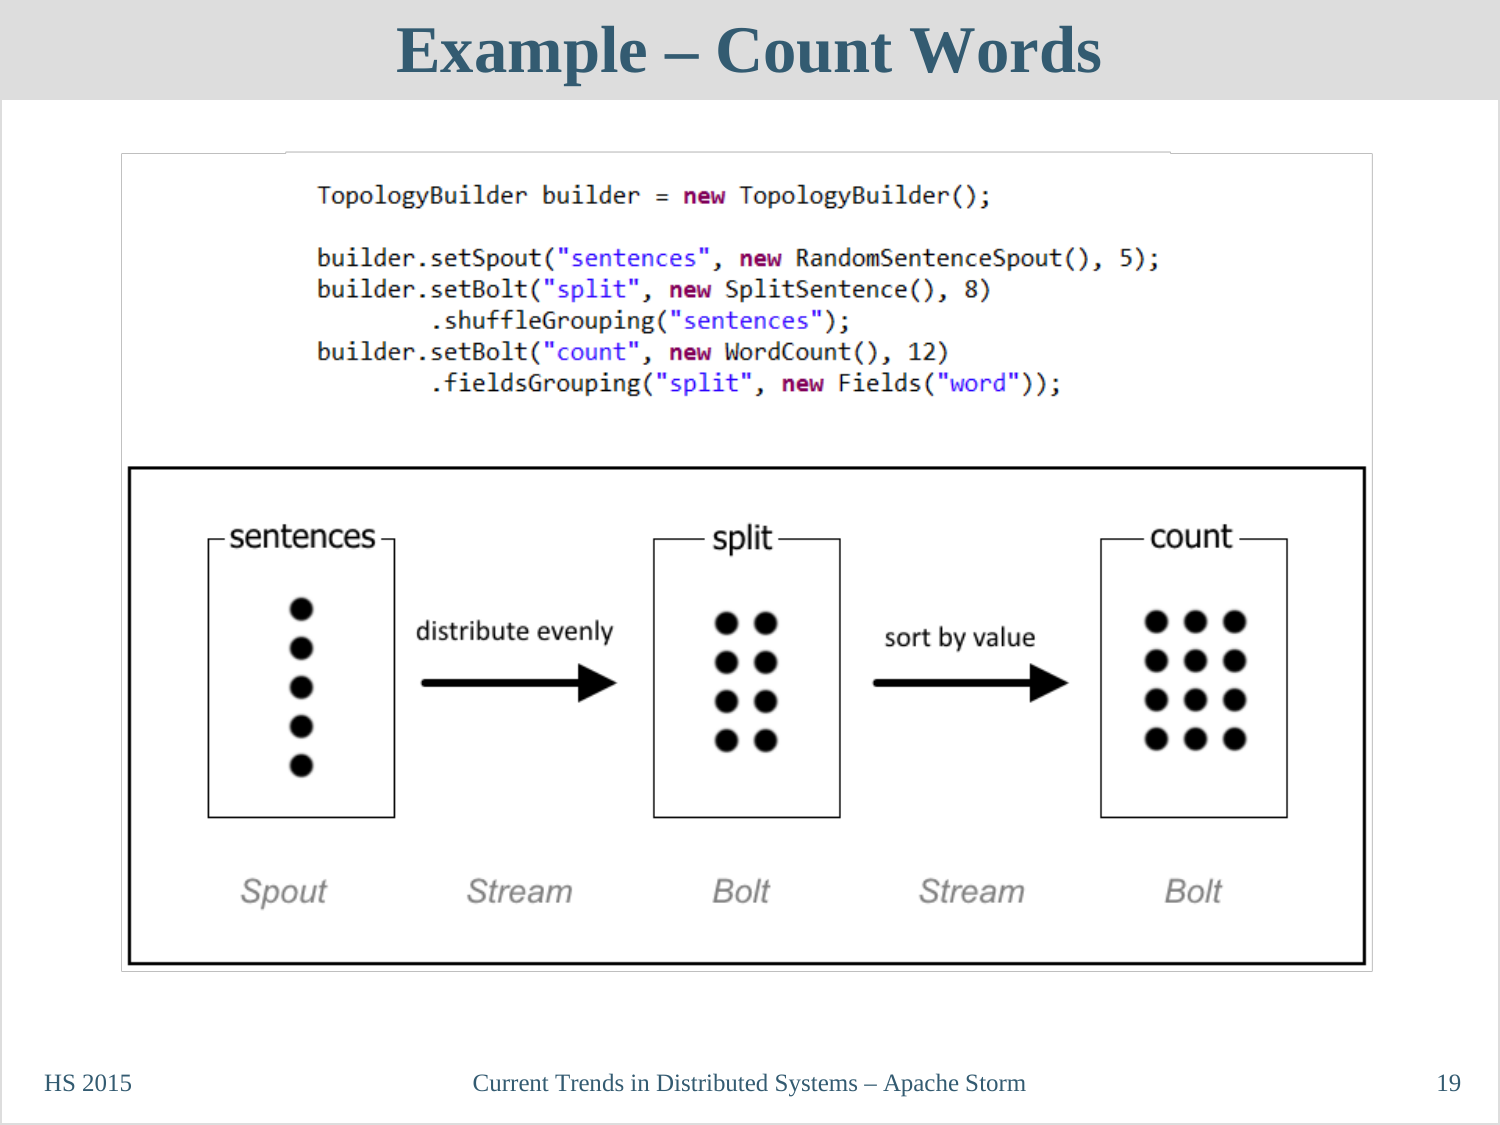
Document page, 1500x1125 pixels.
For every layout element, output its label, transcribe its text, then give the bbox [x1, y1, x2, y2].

picture [0, 96, 1496, 1125]
title Example – Count Words [0, 0, 1500, 100]
